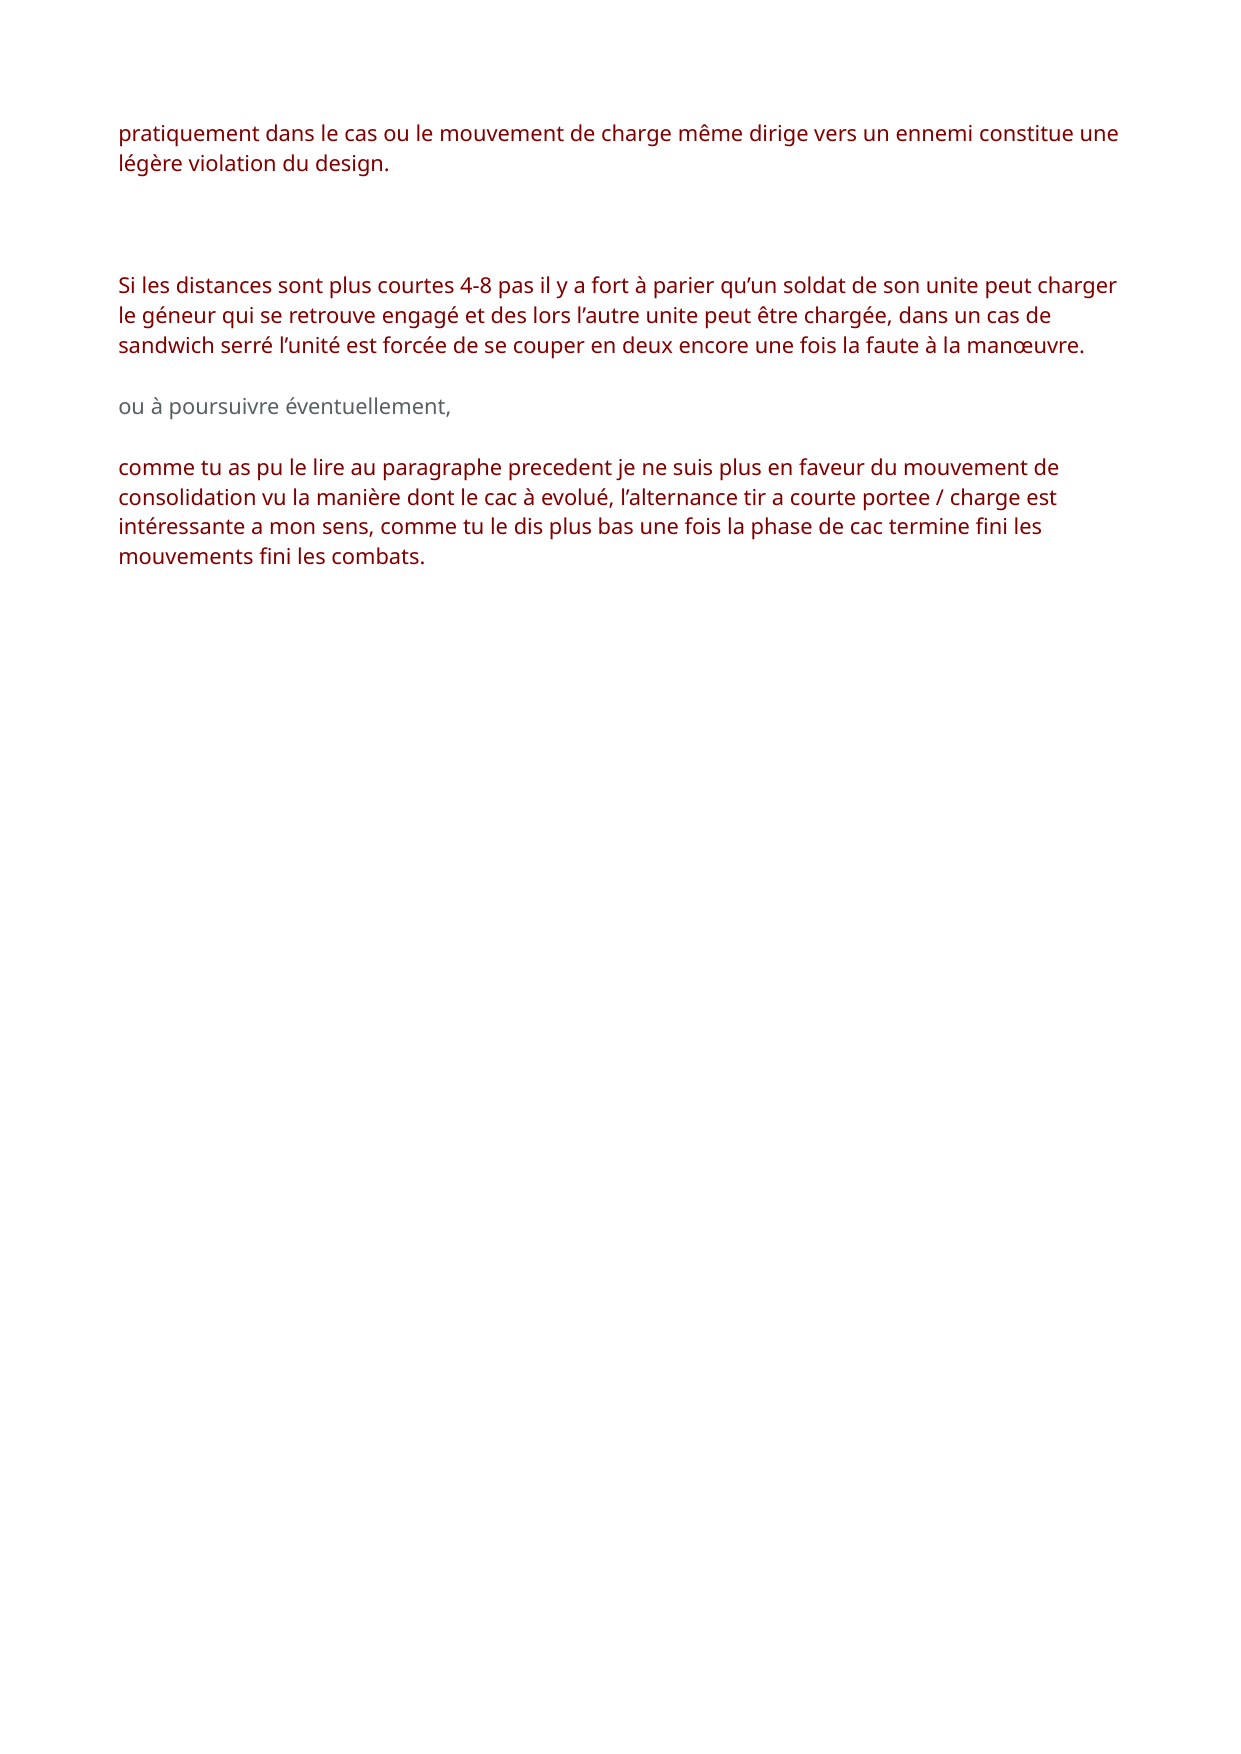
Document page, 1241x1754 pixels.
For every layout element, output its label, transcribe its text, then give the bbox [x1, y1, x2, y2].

text ou à poursuivre éventuellement, [118, 391, 1122, 420]
text comme tu as pu le lire au paragraphe precedent je ne suis plus en faveur du mouvement de consolidation vu la manière dont le cac à evolué, l’alternance tir a courte portee / charge est intéressante a mon sens, comme tu le dis plus bas une fois la phase de cac termine fini les mouvements fini les combats. [118, 452, 1122, 571]
text pratiquement dans le cas ou le mouvement de charge même dirige vers un ennemi constitue une légère violation du design. [118, 118, 1122, 178]
text Si les distances sont plus courtes 4-8 pas il y a fort à parier qu’un soldat de son unite peut charger le géneur qui se retrouve engagé et des lors l’autre unite peut être chargée, dans un cas de sandwich serré l’unité est forcée de se couper en deux encore une fois la faute à la manœuvre. [118, 270, 1122, 359]
